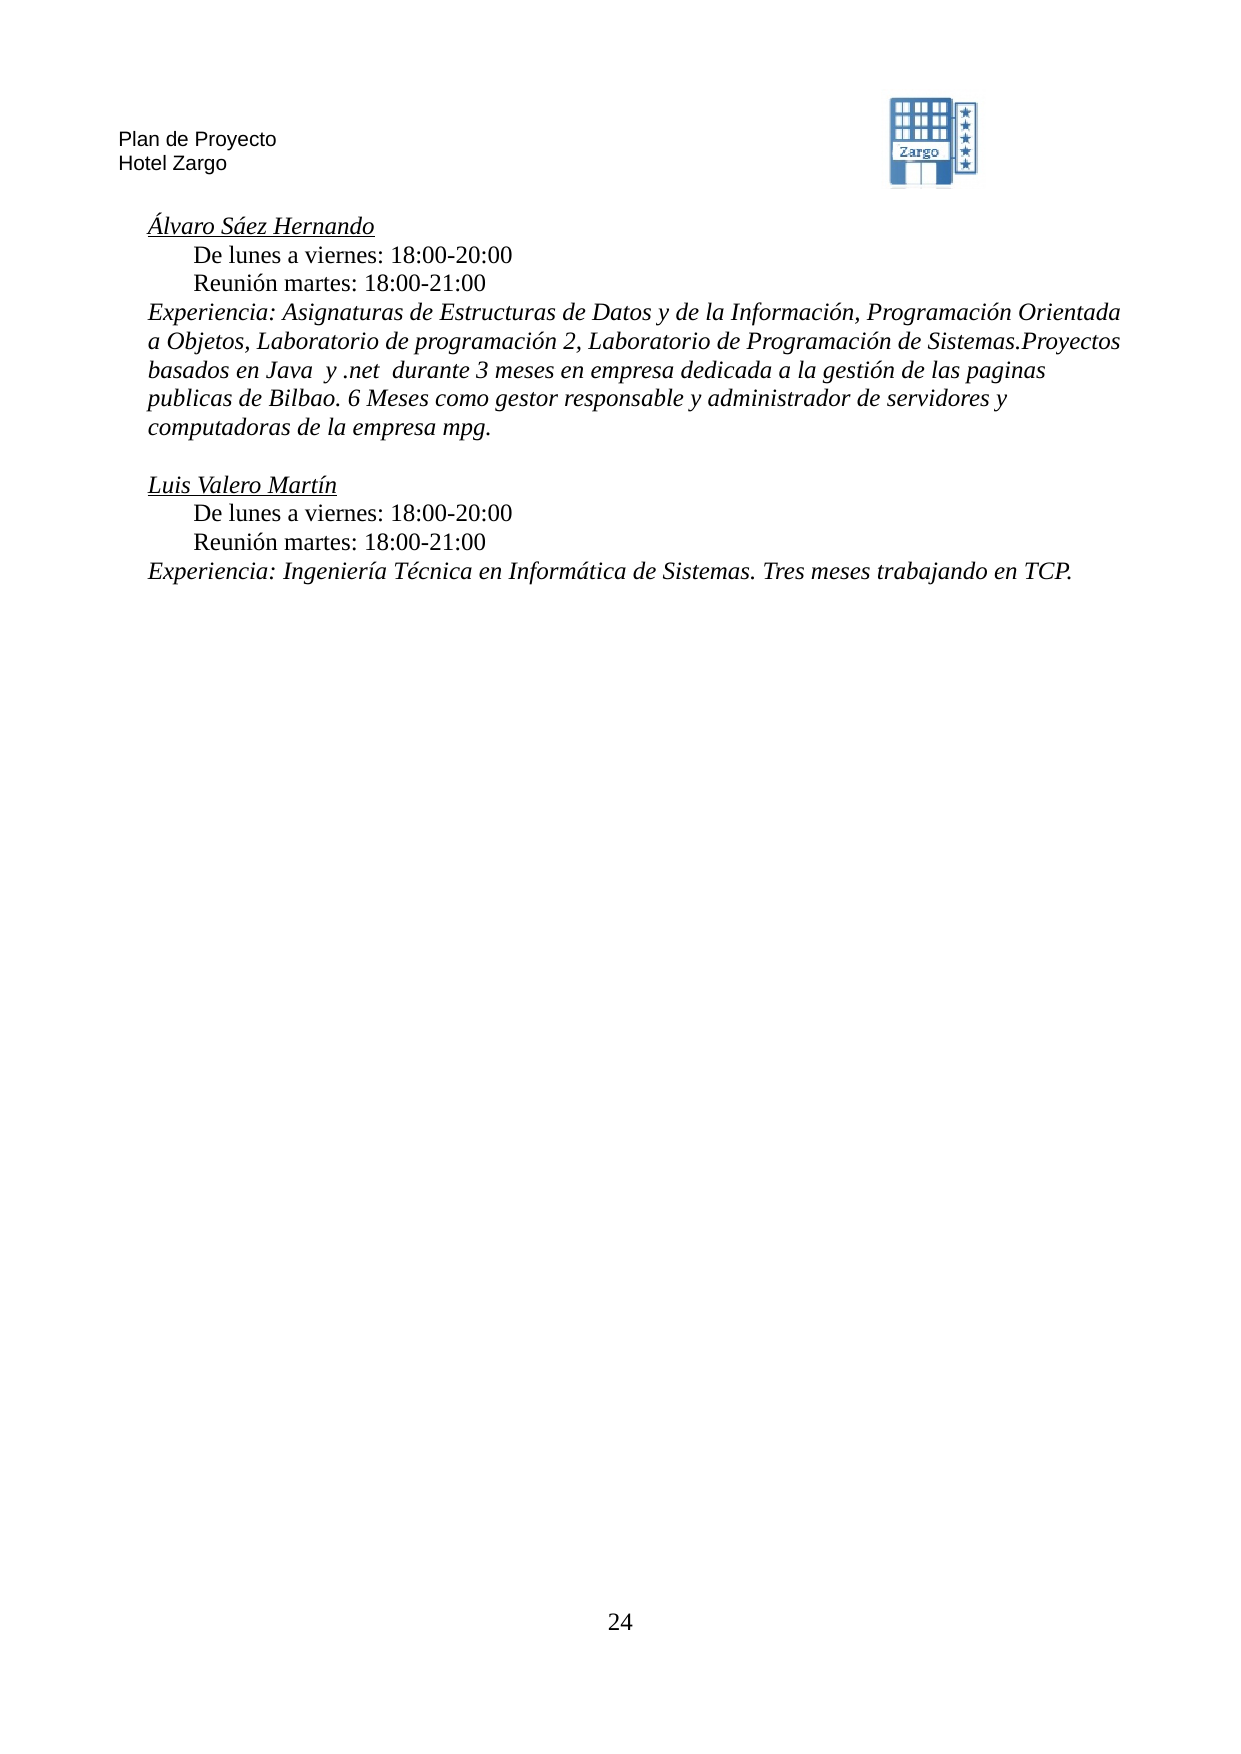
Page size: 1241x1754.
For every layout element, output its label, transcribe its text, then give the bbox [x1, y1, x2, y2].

text Experiencia: Ingeniería Técnica en Informática de Sistemas. Tres meses trabajando en TCP. [148, 556, 1122, 585]
text Experiencia: Asignaturas de Estructuras de Datos y de la Información, Programación Orientada a Objetos, Laboratorio de programación 2, Laboratorio de Programación de Sistemas.Proyectos basados en Java y .net durante 3 meses en empresa dedicada a la gestión de las paginas publicas de Bilbao. 6 Meses como gestor responsable y administrador de servidores y computadoras de la empresa mpg. [148, 297, 1122, 441]
text De lunes a viernes: 18:00-20:00 [148, 240, 1122, 268]
text De lunes a viernes: 18:00-20:00 [148, 498, 1122, 527]
picture [880, 89, 986, 189]
text Reunión martes: 18:00-21:00 [148, 268, 1122, 297]
text Reunión martes: 18:00-21:00 [148, 527, 1122, 556]
text Luis Valero Martín [148, 470, 1122, 498]
text Álvaro Sáez Hernando [148, 211, 1122, 240]
